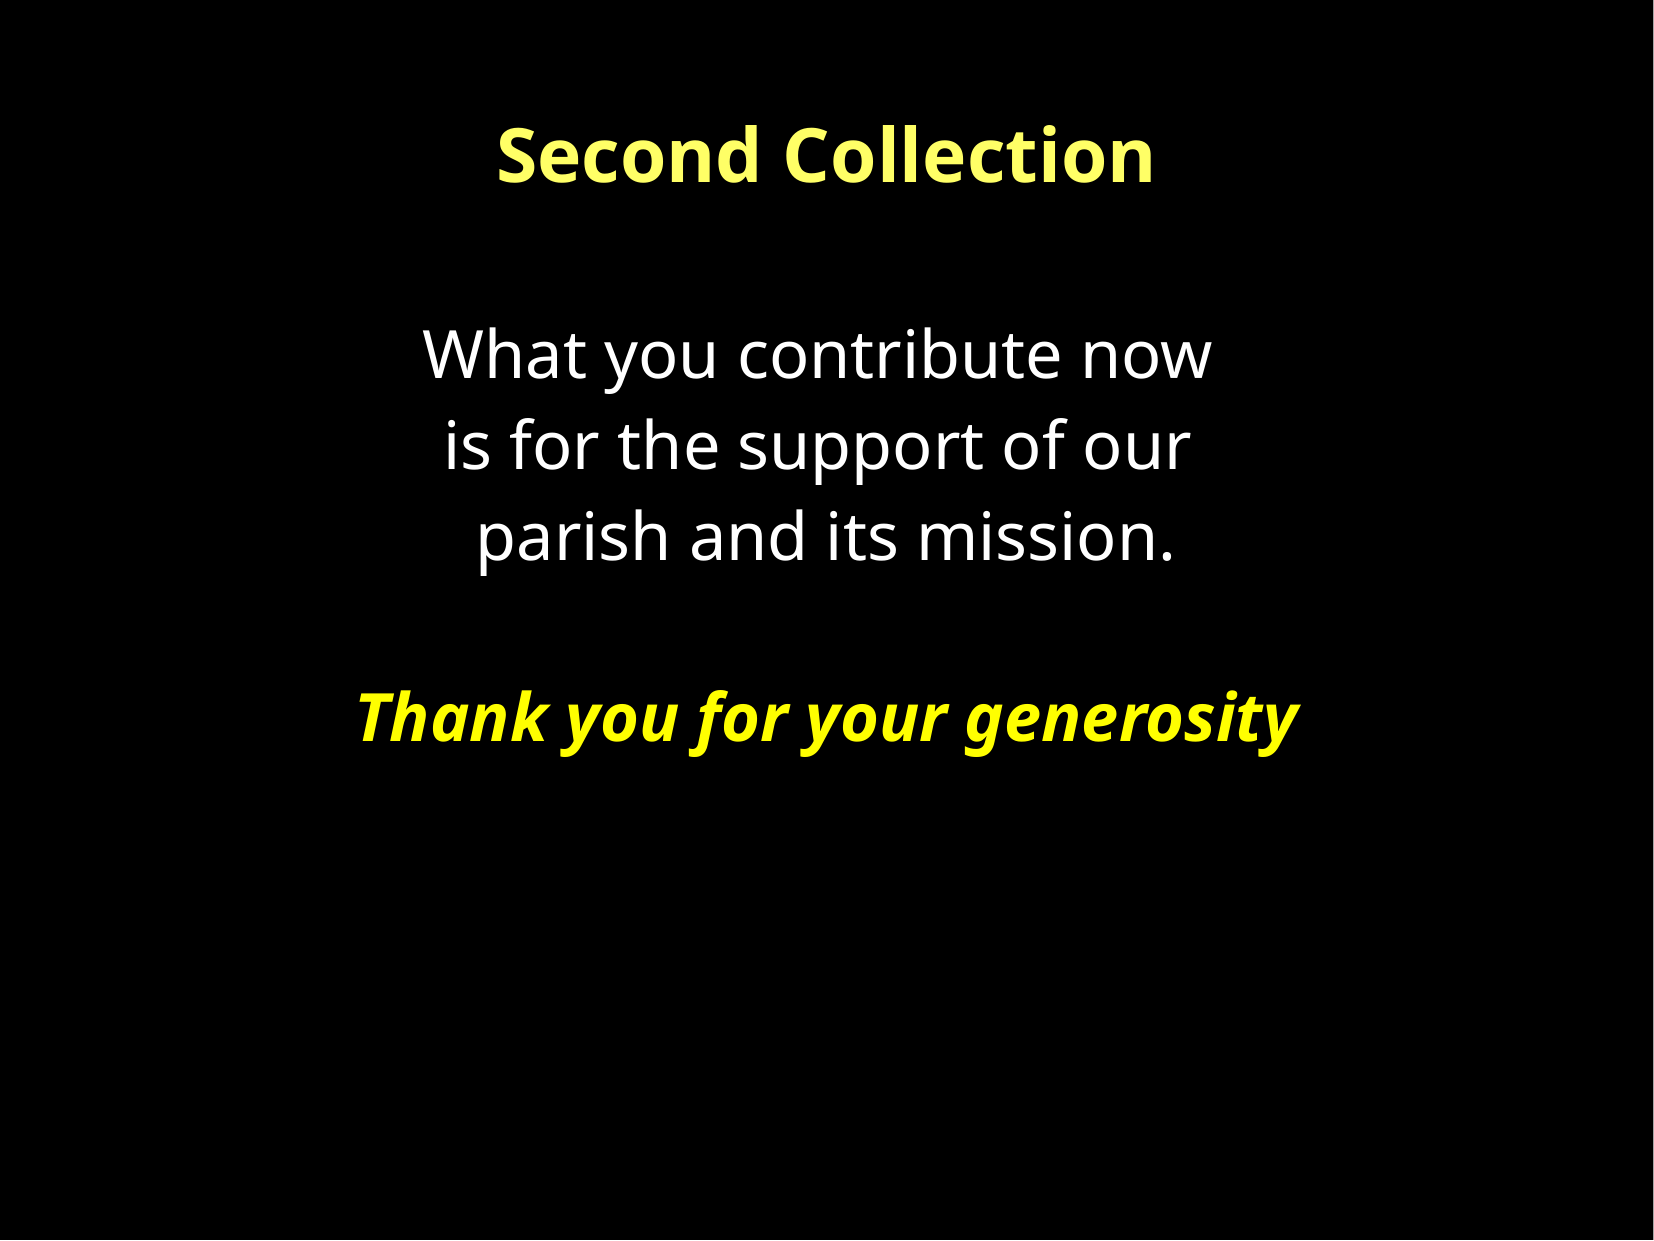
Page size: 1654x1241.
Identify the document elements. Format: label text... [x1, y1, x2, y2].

list What you contribute now is for the support of our parish and its mission. Thank you for your generosity [0, 307, 1654, 1241]
title Second Collection [82, 49, 1571, 257]
